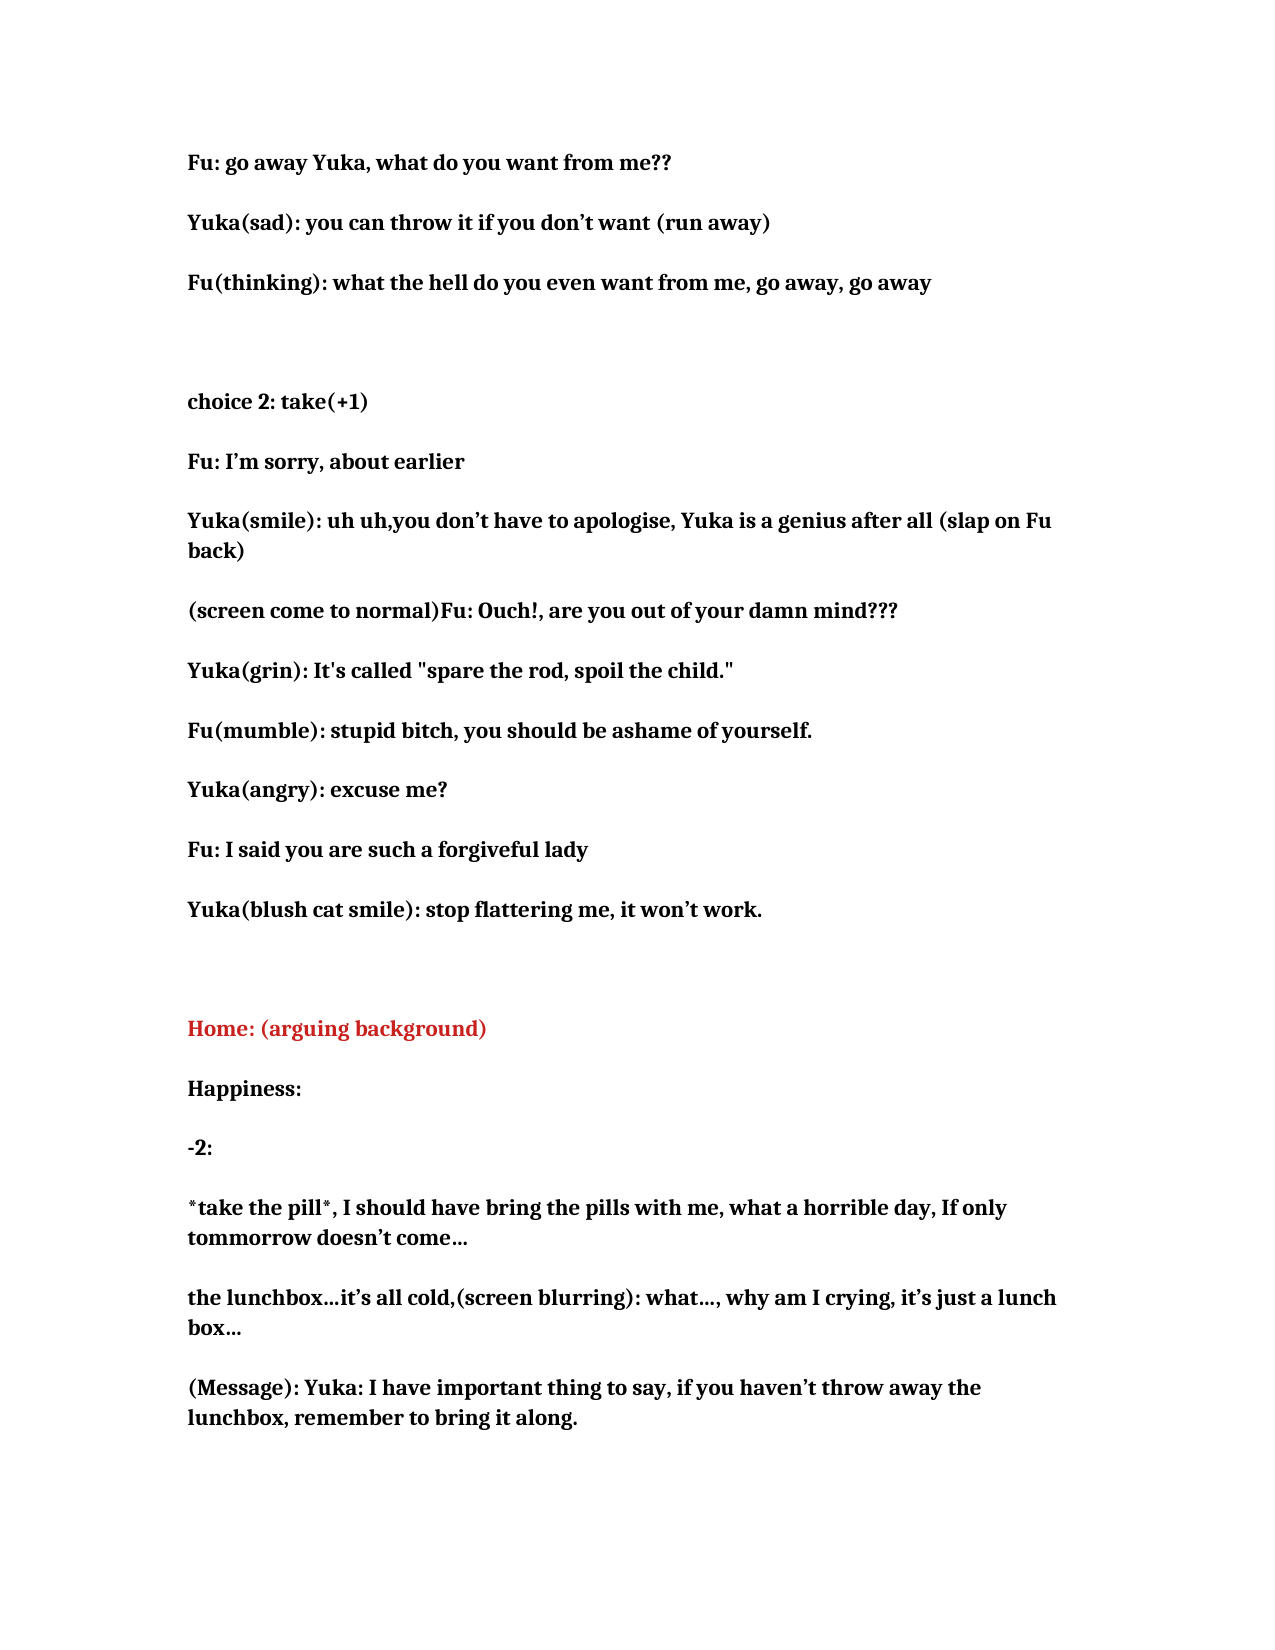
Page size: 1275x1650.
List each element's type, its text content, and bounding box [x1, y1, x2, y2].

text Fu: go away Yuka, what do you want from me?? [187, 150, 1087, 176]
text -2: [187, 1135, 1087, 1162]
text Home: (arguing background) [187, 1016, 1087, 1042]
text choice 2: take(+1) [187, 389, 1087, 415]
text Yuka(smile): uh uh,you don’t have to apologise, Yuka is a genius after all (slap on Fu back) [187, 508, 1087, 565]
text Happiness: [187, 1076, 1087, 1102]
text *take the pill*, I should have bring the pills with me, what a horrible day, If only tommorrow doesn’t come… [187, 1195, 1087, 1251]
text (Message): Yuka: I have important thing to say, if you haven’t throw away the lunchbox, remember to bring it along. [187, 1375, 1087, 1431]
text (screen come to normal)Fu: Ouch!, are you out of your damn mind??? [187, 598, 1087, 624]
text Fu(mumble): stupid bitch, you should be ashame of yourself. [187, 717, 1087, 744]
text Yuka(angry): excuse me? [187, 777, 1087, 803]
text Yuka(blush cat smile): stop flattering me, it won’t work. [187, 896, 1087, 923]
text Fu(thinking): what the hell do you even want from me, go away, go away [187, 269, 1087, 296]
text Yuka(sad): you can throw it if you don’t want (run away) [187, 210, 1087, 236]
text Fu: I’m sorry, about earlier [187, 448, 1087, 475]
text the lunchbox…it’s all cold,(screen blurring): what…, why am I crying, it’s just a lunch box… [187, 1285, 1087, 1341]
text Fu: I said you are such a forgiveful lady [187, 837, 1087, 863]
text Yuka(grin): It's called "spare the rod, spoil the child." [187, 658, 1087, 684]
